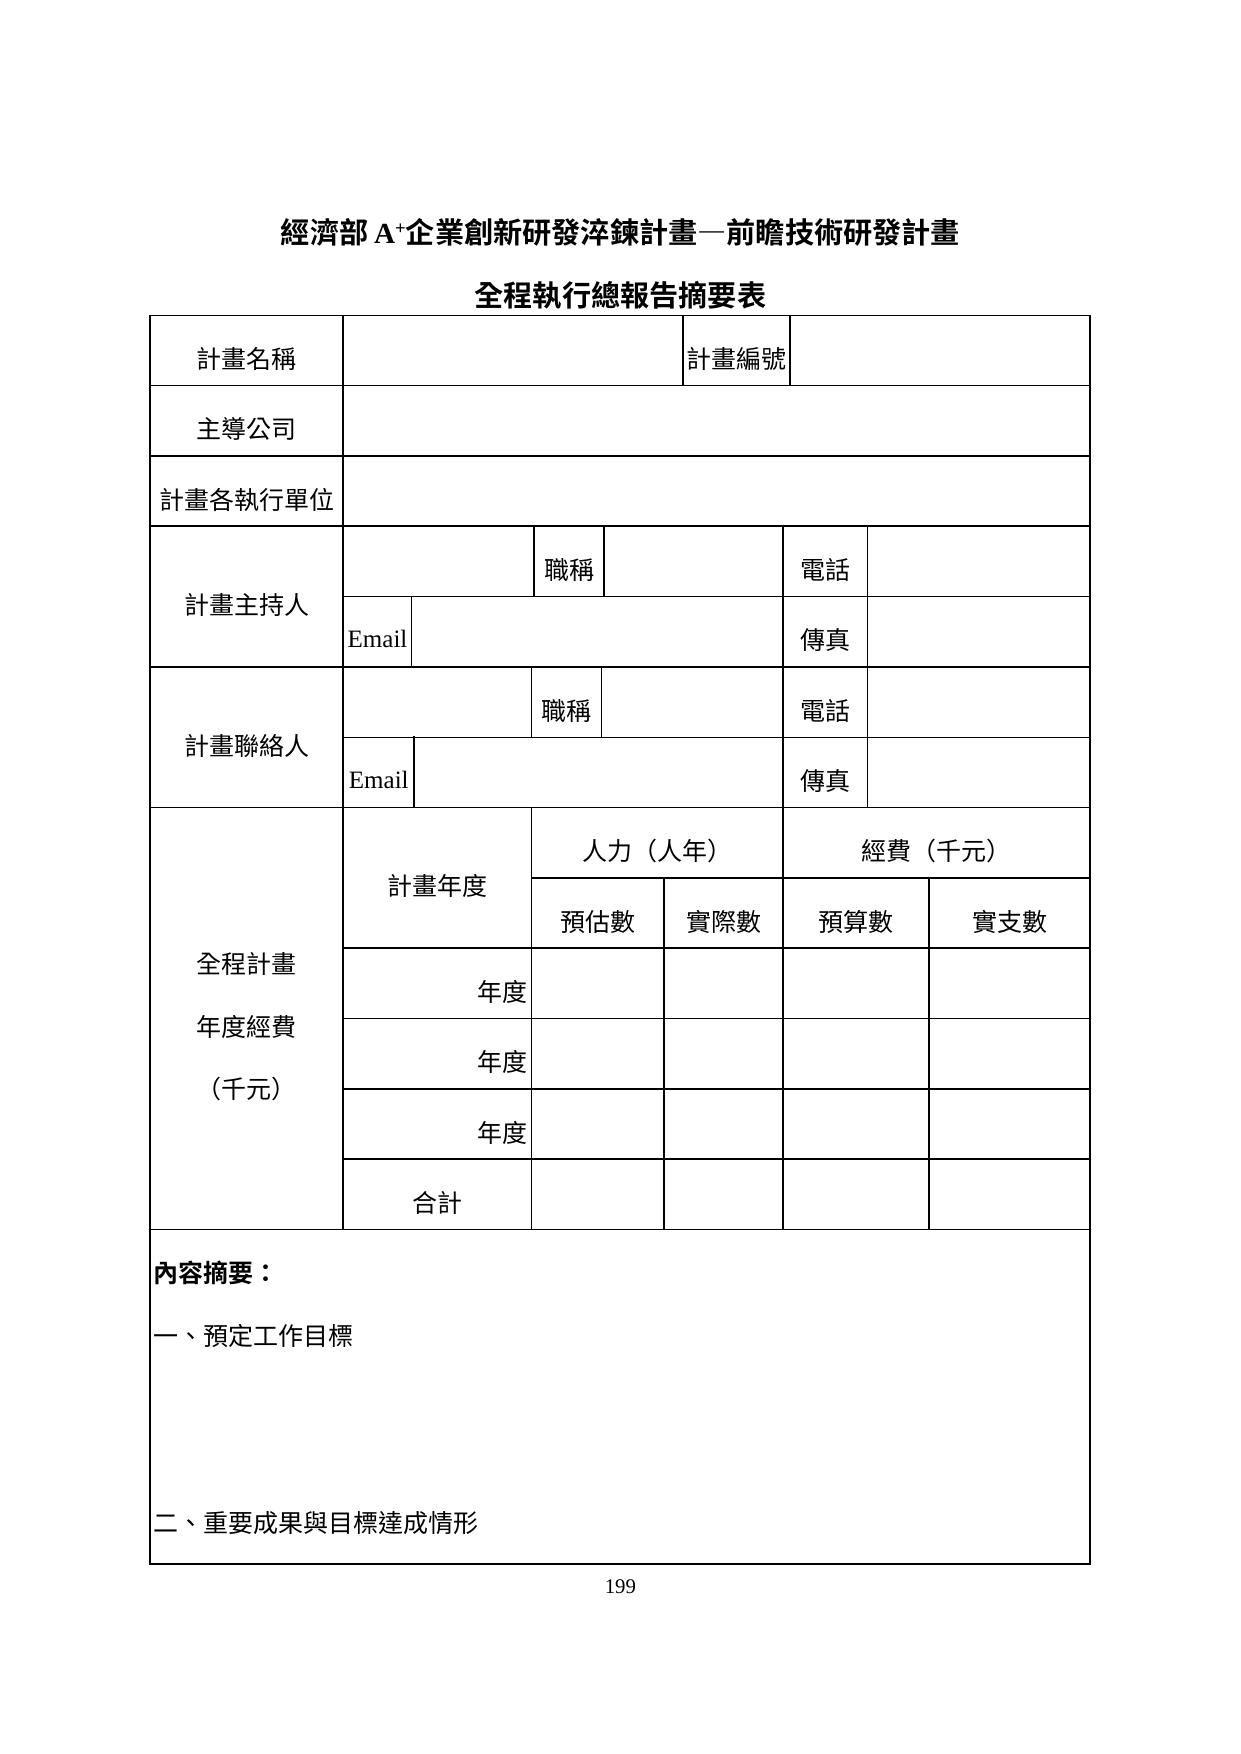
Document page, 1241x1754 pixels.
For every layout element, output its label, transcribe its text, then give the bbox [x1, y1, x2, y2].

table_cell 年度 [344, 1019, 531, 1088]
table_cell [532, 1090, 663, 1158]
table_cell 年度 [344, 1090, 531, 1158]
table_cell [930, 949, 1089, 1018]
table_cell [532, 1160, 663, 1228]
table_cell [868, 527, 1089, 596]
table_cell [412, 597, 782, 666]
table_cell 計畫年度 [344, 808, 531, 947]
table_cell [868, 738, 1089, 807]
text 經濟部A+企業創新研發淬鍊計畫—前瞻技術研發計畫 [150, 189, 1090, 252]
table_header 計畫名稱 [151, 316, 342, 385]
table_cell [532, 949, 663, 1018]
table_cell 計畫聯絡人 [151, 668, 342, 807]
table_cell 實際數 [665, 879, 782, 947]
table_cell [605, 527, 782, 596]
table_cell 計畫主持人 [151, 527, 342, 666]
table_cell 預估數 [532, 879, 663, 947]
table_cell [930, 1160, 1089, 1228]
table_cell [532, 1019, 663, 1088]
table_cell 傳真 [784, 738, 867, 807]
table_cell 全程計畫 年度經費 （千元） [151, 808, 342, 1228]
table_cell [784, 1090, 928, 1158]
table_cell [665, 949, 782, 1018]
table_cell [784, 949, 928, 1018]
table_cell [784, 1019, 928, 1088]
table_cell [602, 668, 782, 736]
table_cell [344, 386, 1089, 455]
table_cell [930, 1090, 1089, 1158]
table_cell 主導公司 [151, 386, 342, 455]
table_cell [344, 457, 1089, 525]
table_cell [344, 527, 533, 596]
table_cell 實支數 [930, 879, 1089, 947]
table_cell [665, 1090, 782, 1158]
table_cell 人力（人年） [532, 808, 782, 877]
table_cell 職稱 [532, 668, 601, 736]
table_cell [415, 738, 782, 807]
table_cell 內容摘要： 一、預定工作目標 二、重要成果與目標達成情形 [151, 1230, 1089, 1563]
table_cell 合計 [344, 1160, 531, 1228]
table_cell Email [344, 738, 413, 807]
table_cell [665, 1160, 782, 1228]
table_cell 職稱 [535, 527, 603, 596]
table_cell 經費（千元） [784, 808, 1089, 877]
table_cell [868, 668, 1089, 736]
table_cell [784, 1160, 928, 1228]
table_cell [930, 1019, 1089, 1088]
table_cell 年度 [344, 949, 531, 1018]
table_cell [868, 597, 1089, 666]
table_cell [344, 668, 531, 736]
text 全程執行總報告摘要表 [150, 252, 1090, 314]
table_cell 計畫各執行單位 [151, 457, 342, 525]
table_header [791, 316, 1089, 385]
table_cell 電話 [784, 527, 867, 596]
table_cell 預算數 [784, 879, 928, 947]
table_cell [665, 1019, 782, 1088]
table_header 計畫編號 [684, 316, 789, 385]
table_cell 傳真 [784, 597, 867, 666]
table_header [344, 316, 682, 385]
table_cell Email [344, 597, 411, 666]
table_cell 電話 [784, 668, 867, 736]
